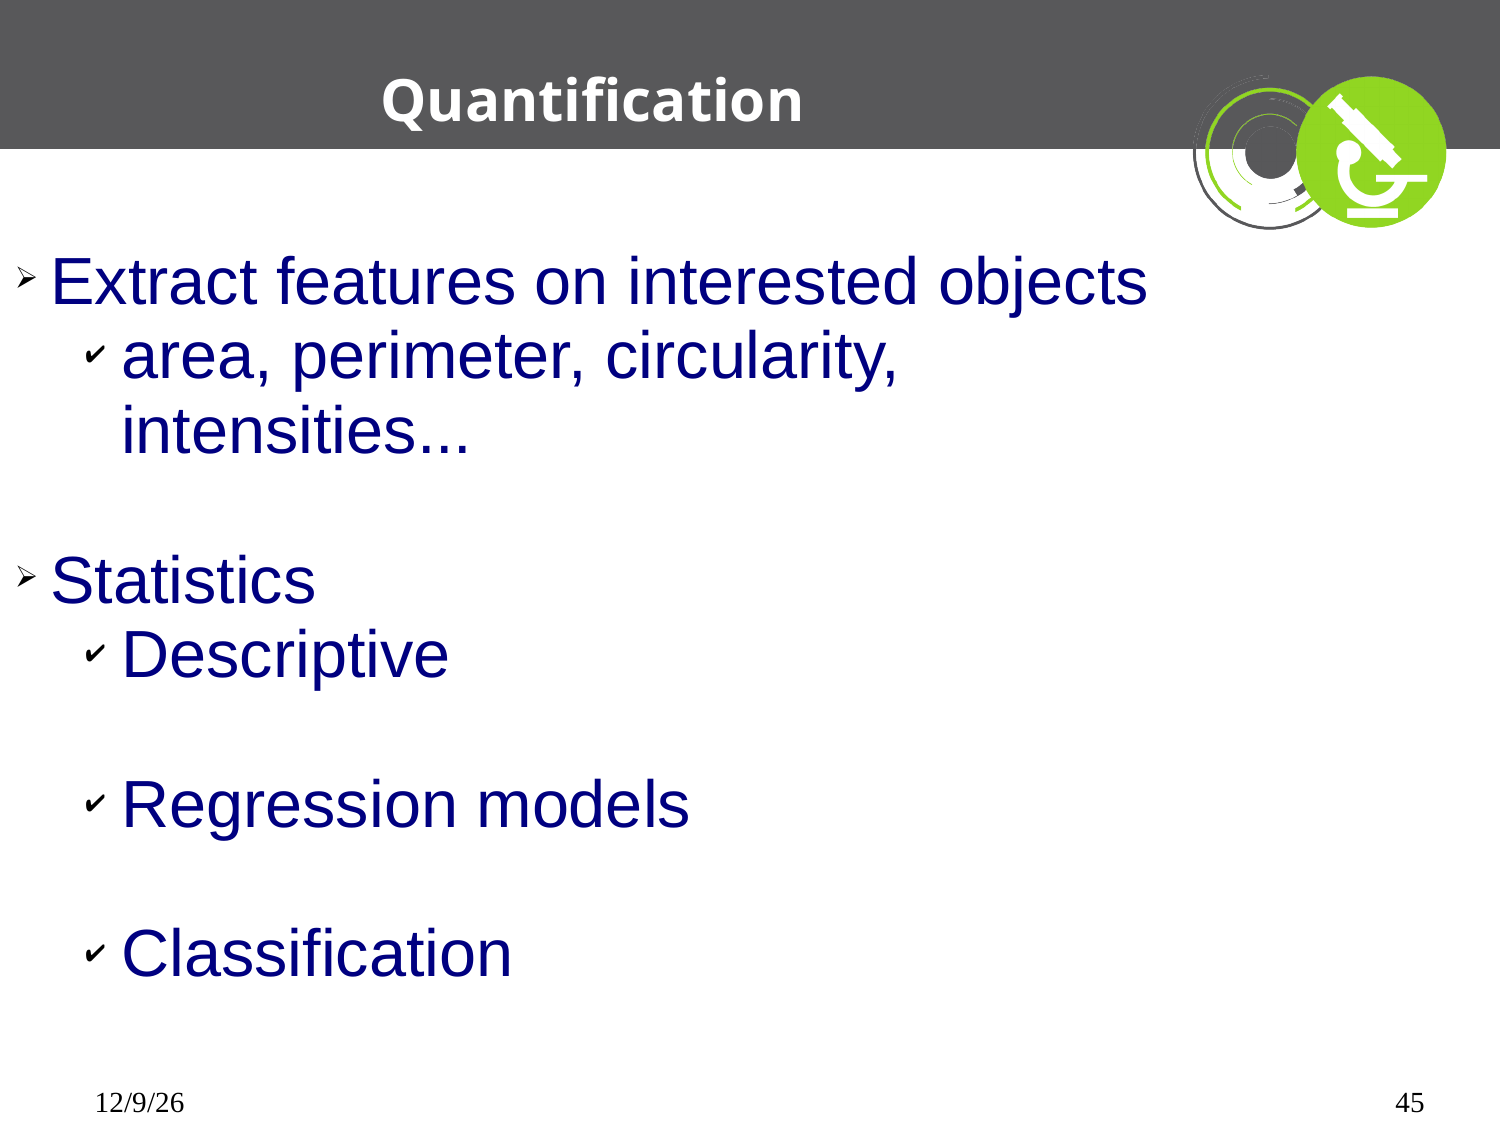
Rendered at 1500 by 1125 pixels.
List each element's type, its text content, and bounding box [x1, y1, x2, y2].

picture [1188, 69, 1453, 236]
text_box Extract features on interested objects area, perimeter, circularity, intensities... Statistics Descriptive Regression models Classification [0, 236, 1280, 999]
title Quantification [4, 44, 1182, 154]
